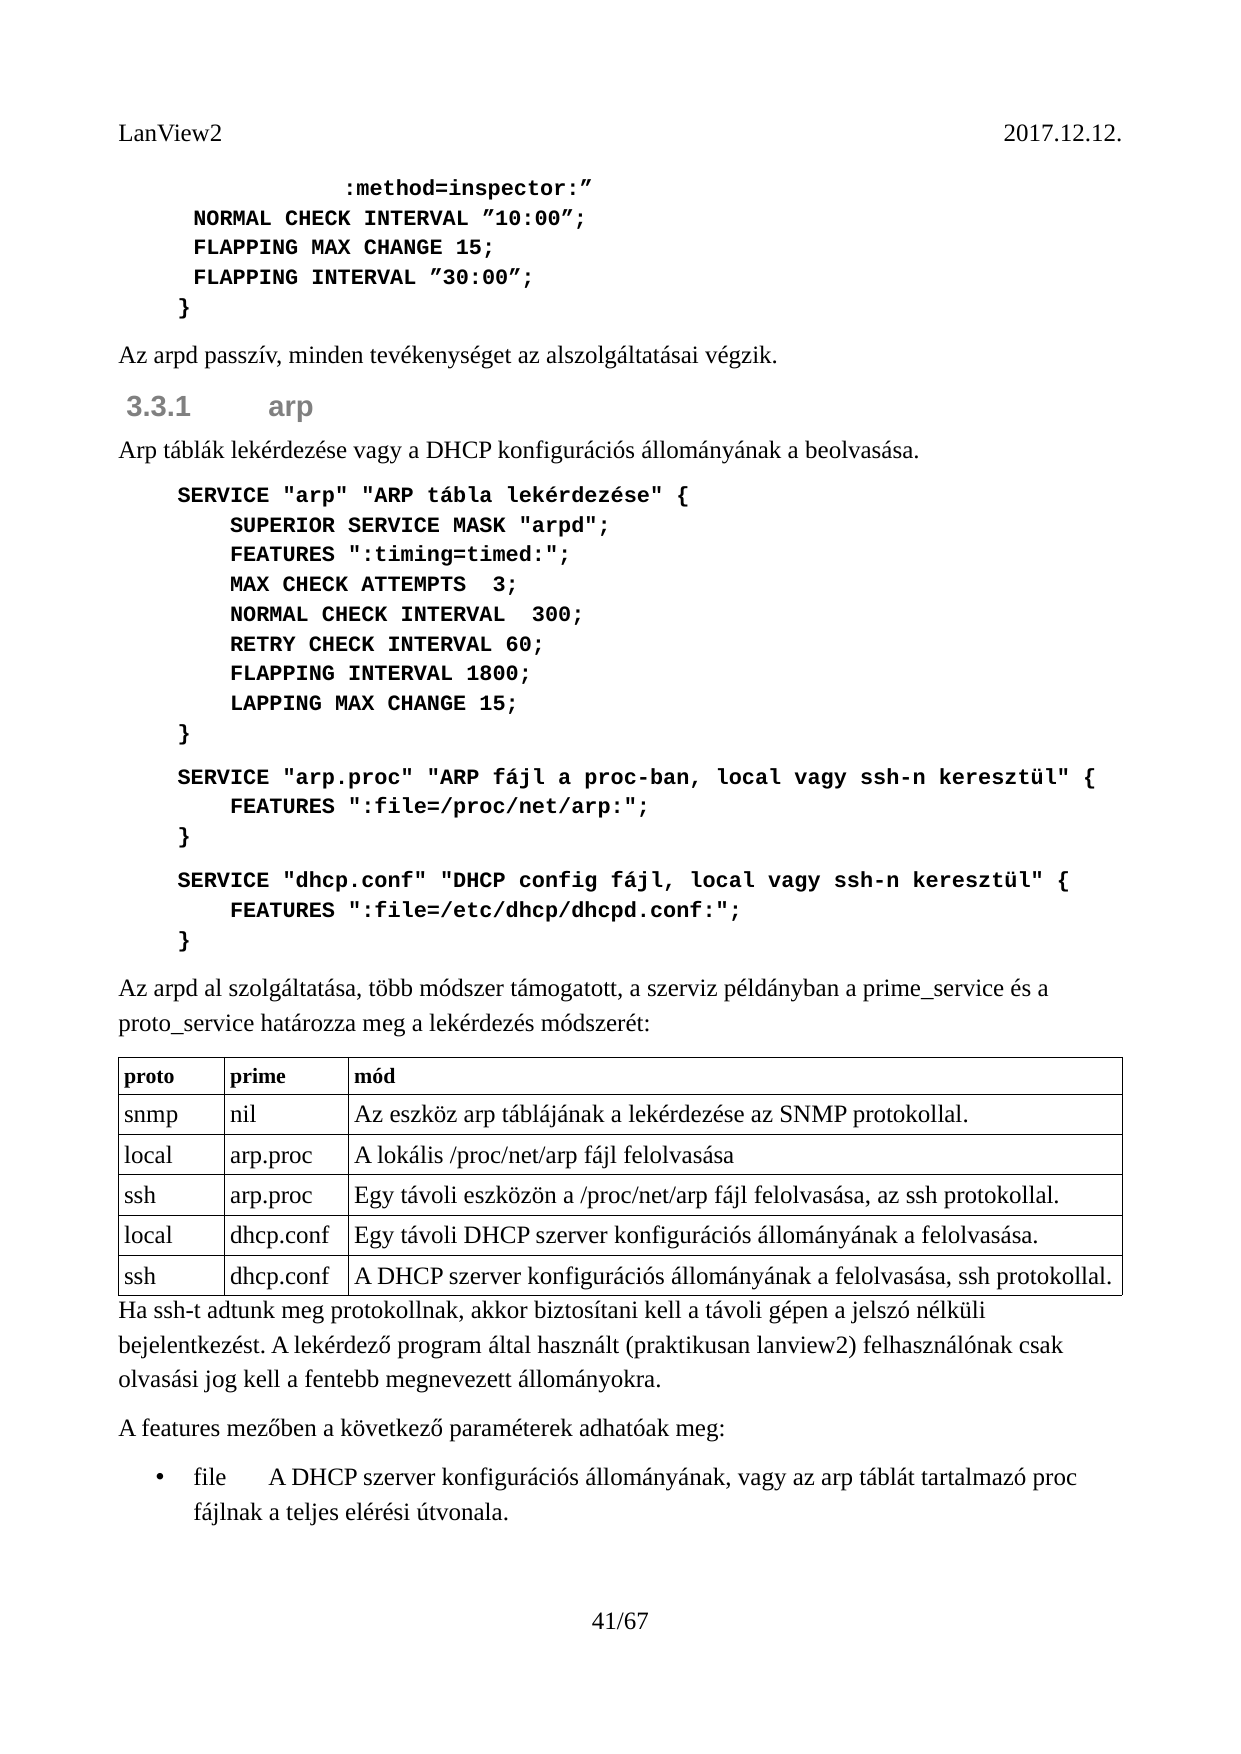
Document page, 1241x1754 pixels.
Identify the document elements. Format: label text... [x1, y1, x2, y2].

table_cell snmp [119, 1095, 224, 1134]
table_cell local [119, 1135, 224, 1174]
table_cell arp.proc [225, 1135, 348, 1174]
table_header prime [225, 1058, 348, 1094]
table_cell ssh [119, 1175, 224, 1214]
text SERVICE "dhcp.conf" "DHCP config fájl, local vagy ssh-n keresztül" { FEATURES ":file=/etc/dhcp/dhcpd.conf:"; } [177, 870, 1122, 954]
text Az arpd al szolgáltatása, több módszer támogatott, a szerviz példányban a prime_service és a proto_service határozza meg a lekérdezés módszerét: [118, 973, 1122, 1037]
table_cell Egy távoli eszközön a /proc/net/arp fájl felolvasása, az ssh protokollal. [349, 1175, 1122, 1214]
table_cell ssh [119, 1256, 224, 1295]
text SERVICE "arp.proc" "ARP fájl a proc-ban, local vagy ssh-n keresztül" { FEATURES ":file=/proc/net/arp:"; } [177, 766, 1122, 850]
table_cell A DHCP szerver konfigurációs állományának a felolvasása, ssh protokollal. [349, 1256, 1122, 1295]
table_cell nil [225, 1095, 348, 1134]
text :method=inspector:” NORMAL CHECK INTERVAL ”10:00”; FLAPPING MAX CHANGE 15; FLAPPING INTERVAL ”30:00”; } [177, 177, 1122, 321]
table_header mód [349, 1058, 1122, 1094]
table_cell Az eszköz arp táblájának a lekérdezése az SNMP protokollal. [349, 1095, 1122, 1134]
table_cell local [119, 1216, 224, 1255]
text A features mezőben a következő paraméterek adhatóak meg: [118, 1413, 1122, 1442]
text Arp táblák lekérdezése vagy a DHCP konfigurációs állományának a beolvasása. [118, 435, 1122, 464]
table_cell Egy távoli DHCP szerver konfigurációs állományának a felolvasása. [349, 1216, 1122, 1255]
table_header proto [119, 1058, 224, 1094]
table_cell A lokális /proc/net/arp fájl felolvasása [349, 1135, 1122, 1174]
subtitle arp [118, 389, 1122, 423]
table_cell dhcp.conf [225, 1256, 348, 1295]
list file A DHCP szerver konfigurációs állományának, vagy az arp táblát tartalmazó proc fájlnak a teljes elérési útvonala. [156, 1462, 1122, 1526]
table_cell dhcp.conf [225, 1216, 348, 1255]
table_cell arp.proc [225, 1175, 348, 1214]
text Az arpd passzív, minden tevékenységet az alszolgáltatásai végzik. [118, 340, 1122, 369]
text SERVICE "arp" "ARP tábla lekérdezése" { SUPERIOR SERVICE MASK "arpd"; FEATURES ":timing=timed:"; MAX CHECK ATTEMPTS 3; NORMAL CHECK INTERVAL 300; RETRY CHECK INTERVAL 60; FLAPPING INTERVAL 1800; LAPPING MAX CHANGE 15; } [177, 484, 1122, 747]
text Ha ssh-t adtunk meg protokollnak, akkor biztosítani kell a távoli gépen a jelszó nélküli bejelentkezést. A lekérdező program által használt (praktikusan lanview2) felhasználónak csak olvasási jog kell a fentebb megnevezett állományokra. [118, 1296, 1122, 1393]
